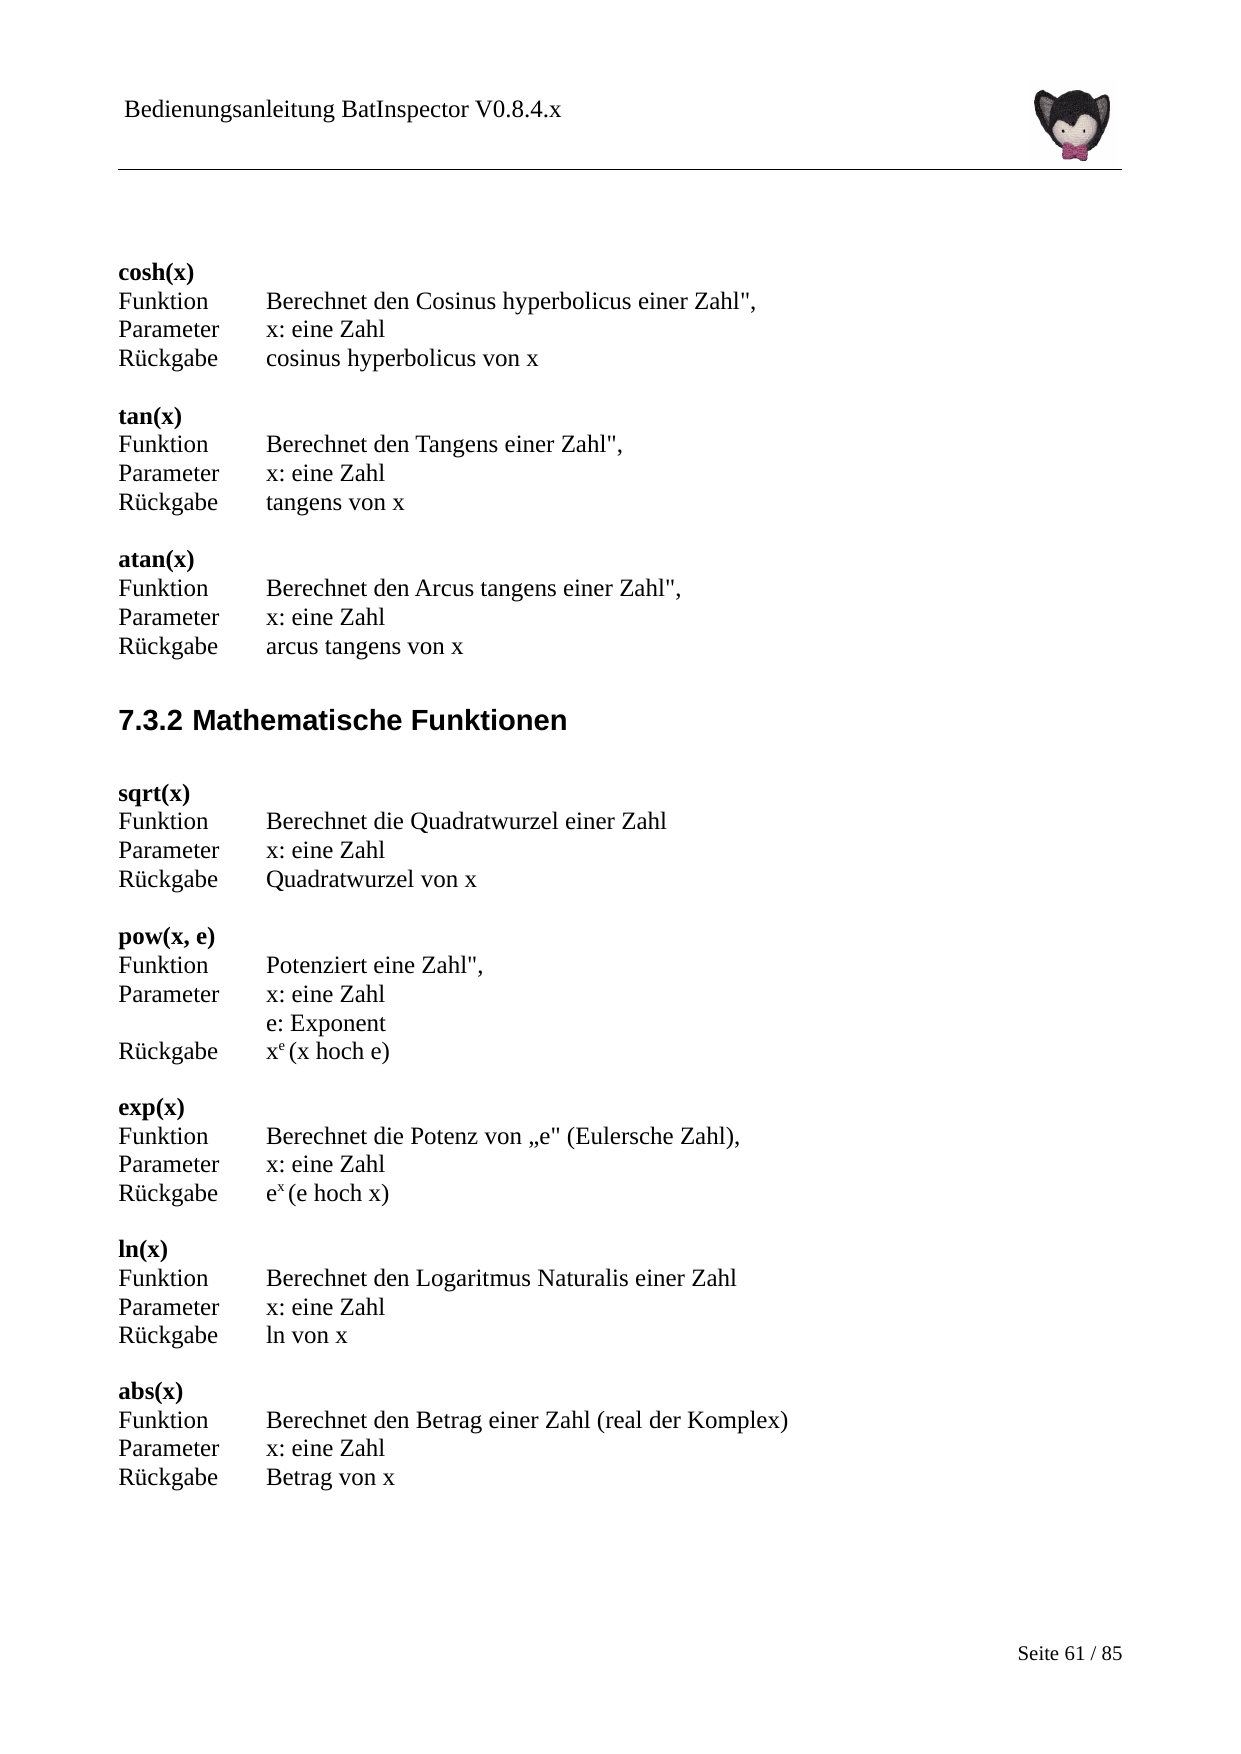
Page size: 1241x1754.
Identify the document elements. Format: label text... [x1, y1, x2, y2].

text cosh(x) [118, 257, 1122, 286]
text Funktion Berechnet den Betrag einer Zahl (real der Komplex) [118, 1405, 1122, 1433]
text sqrt(x) [118, 778, 1122, 806]
text atan(x) [118, 544, 1122, 573]
text Funktion Berechnet den Cosinus hyperbolicus einer Zahl", [118, 286, 1122, 314]
text tan(x) [118, 401, 1122, 429]
text ln(x) [118, 1234, 1122, 1263]
text Rückgabe Quadratwurzel von x [118, 864, 1122, 893]
text Funktion Berechnet die Potenz von „e" (Eulersche Zahl), [118, 1121, 1122, 1149]
text Parameter x: eine Zahl [118, 314, 1122, 343]
text Rückgabe arcus tangens von x [118, 631, 1122, 659]
picture [1030, 80, 1119, 169]
text abs(x) [118, 1376, 1122, 1405]
text Rückgabe ln von x [118, 1320, 1122, 1349]
text Parameter x: eine Zahl [118, 1433, 1122, 1462]
text Rückgabe ex (e hoch x) [118, 1178, 1122, 1207]
text Funktion Berechnet den Arcus tangens einer Zahl", [118, 573, 1122, 602]
text Rückgabe tangens von x [118, 487, 1122, 516]
text Rückgabe Betrag von x [118, 1462, 1122, 1491]
text Parameter x: eine Zahl e: Exponent [118, 979, 1122, 1036]
text Parameter x: eine Zahl [118, 1149, 1122, 1178]
subtitle Mathematische Funktionen [118, 703, 1122, 736]
text pow(x, e) [118, 921, 1122, 950]
text Parameter x: eine Zahl [118, 602, 1122, 631]
text Funktion Berechnet die Quadratwurzel einer Zahl [118, 806, 1122, 835]
text Rückgabe xe (x hoch e) [118, 1036, 1122, 1065]
text exp(x) [118, 1092, 1122, 1121]
text Funktion Potenziert eine Zahl", [118, 950, 1122, 979]
text Rückgabe cosinus hyperbolicus von x [118, 343, 1122, 372]
text Funktion Berechnet den Tangens einer Zahl", [118, 429, 1122, 458]
text Parameter x: eine Zahl [118, 1292, 1122, 1320]
text Funktion Berechnet den Logaritmus Naturalis einer Zahl [118, 1263, 1122, 1292]
text Parameter x: eine Zahl [118, 835, 1122, 864]
text Parameter x: eine Zahl [118, 458, 1122, 487]
